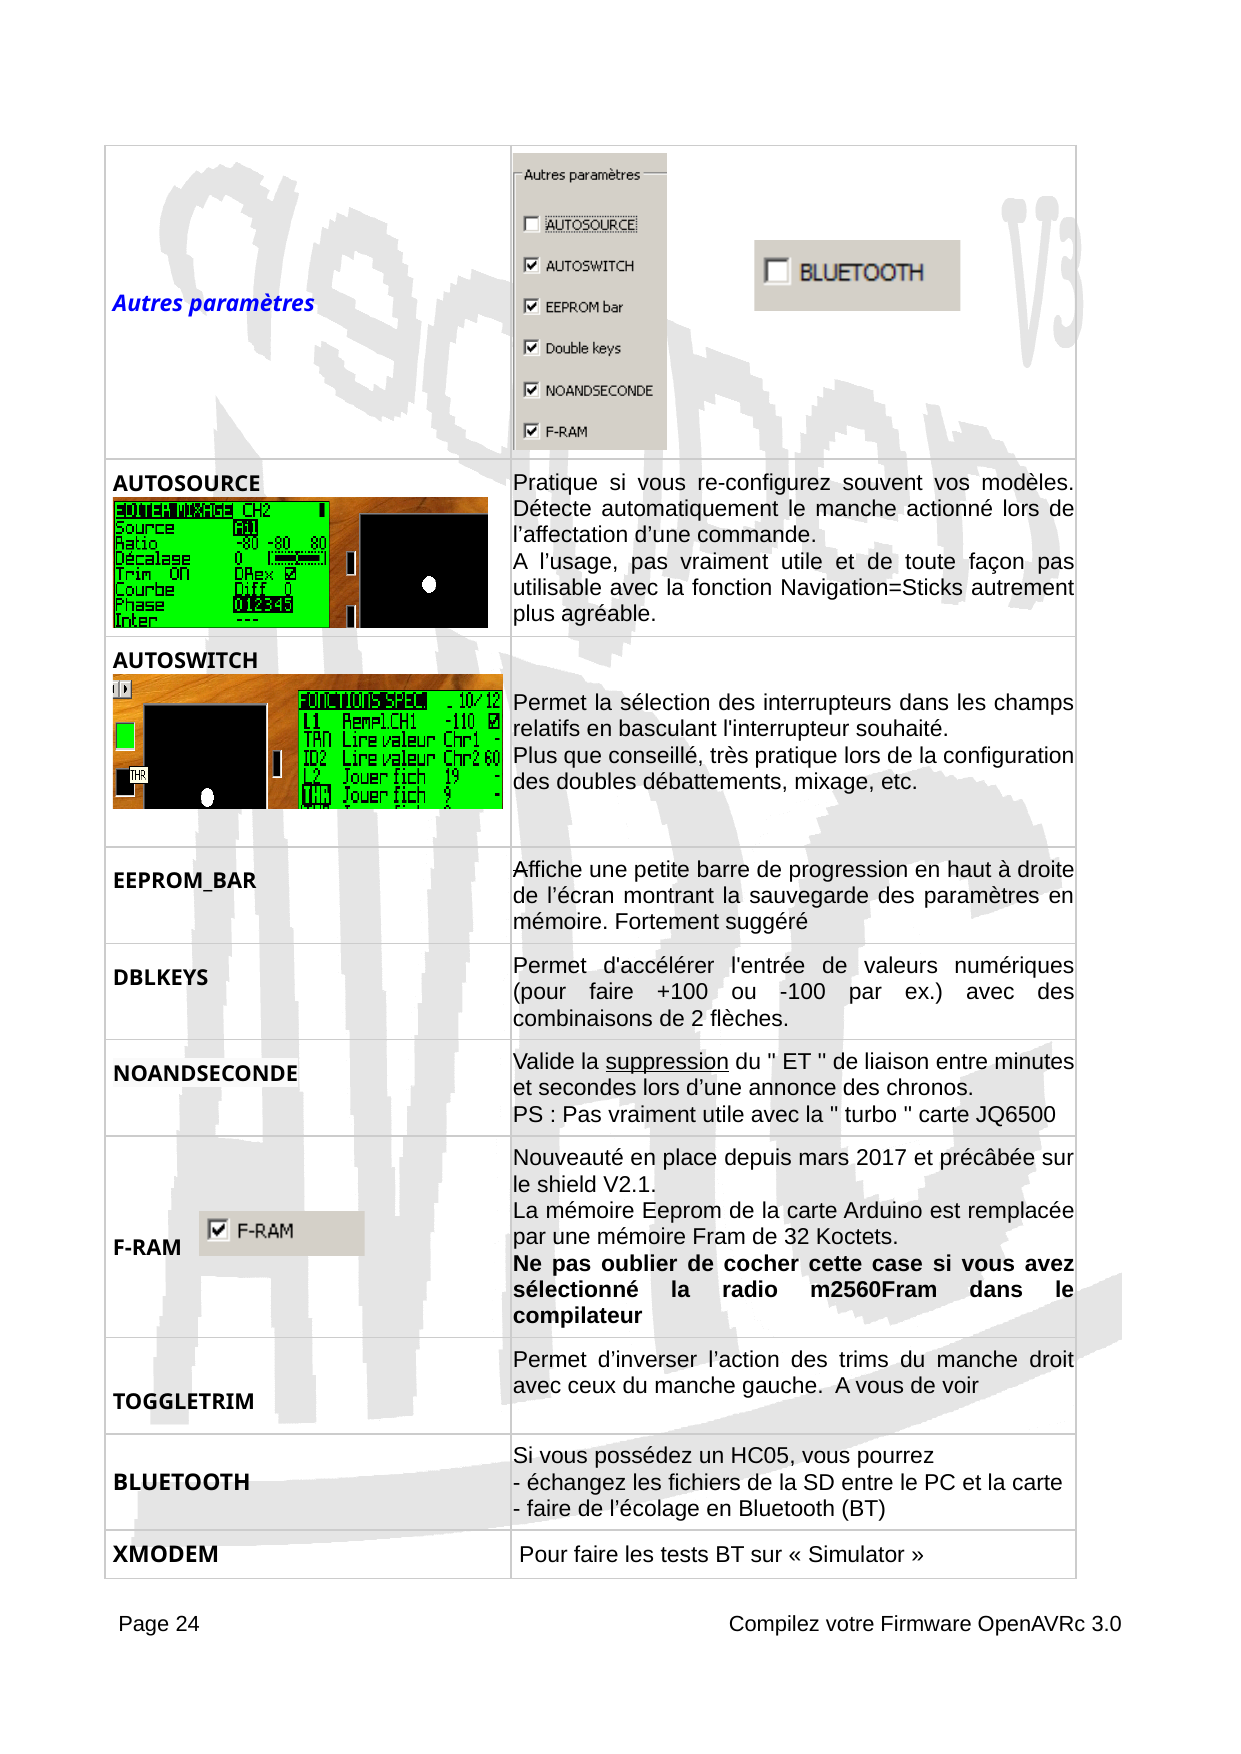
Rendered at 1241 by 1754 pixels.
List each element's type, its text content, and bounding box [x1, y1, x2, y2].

table_cell NOANDSECONDE [106, 1040, 510, 1135]
table_cell XMODEM [106, 1531, 510, 1577]
table_header Autres paramètres [106, 146, 510, 458]
table_cell Valide la suppression du '' ET '' de liaison entre minutes et secondes lors d’une annonce des chronos. PS : Pas vraiment utile avec la '' turbo '' carte JQ6500 [512, 1040, 1075, 1135]
table_cell F-RAM [106, 1137, 510, 1337]
table_cell EEPROM_BAR [106, 848, 510, 942]
table_cell TOGGLETRIM [106, 1338, 510, 1433]
table_header [512, 146, 1075, 458]
table_cell Affiche une petite barre de progression en haut à droite de l’écran montrant la sauvegarde des paramètres en mémoire. Fortement suggéré [512, 848, 1075, 942]
table_cell Permet d'accélérer l'entrée de valeurs numériques (pour faire +100 ou -100 par ex.) avec des combinaisons de 2 flèches. [512, 944, 1075, 1039]
picture [754, 240, 961, 311]
table_cell Permet d’inverser l’action des trims du manche droit avec ceux du manche gauche. A vous de voir [512, 1338, 1075, 1433]
table_cell Nouveauté en place depuis mars 2017 et précâbée sur le shield V2.1. La mémoire Eeprom de la carte Arduino est remplacée par une mémoire Fram de 32 Koctets. Ne pas oublier de cocher cette case si vous avez sélectionné la radio m2560Fram dans le compilateur [512, 1137, 1075, 1337]
table_cell DBLKEYS [106, 944, 510, 1039]
table_cell Permet la sélection des interrupteurs dans les champs relatifs en basculant l'interrupteur souhaité. Plus que conseillé, très pratique lors de la configuration des doubles débattements, mixage, etc. [512, 637, 1075, 846]
table_cell AUTOSWITCH [106, 637, 510, 846]
table_cell AUTOSOURCE [106, 460, 510, 636]
table_cell Si vous possédez un HC05, vous pourrez - échangez les fichiers de la SD entre le PC et la carte - faire de l’écolage en Bluetooth (BT) [512, 1435, 1075, 1529]
table_cell BLUETOOTH [106, 1435, 510, 1529]
table_cell Pour faire les tests BT sur « Simulator » [512, 1531, 1075, 1577]
table_cell Pratique si vous re-configurez souvent vos modèles. Détecte automatiquement le manche actionné lors de l’affectation d’une commande. A l’usage, pas vraiment utile et de toute façon pas utilisable avec la fonction Navigation=Sticks autrement plus agréable. [512, 460, 1075, 636]
